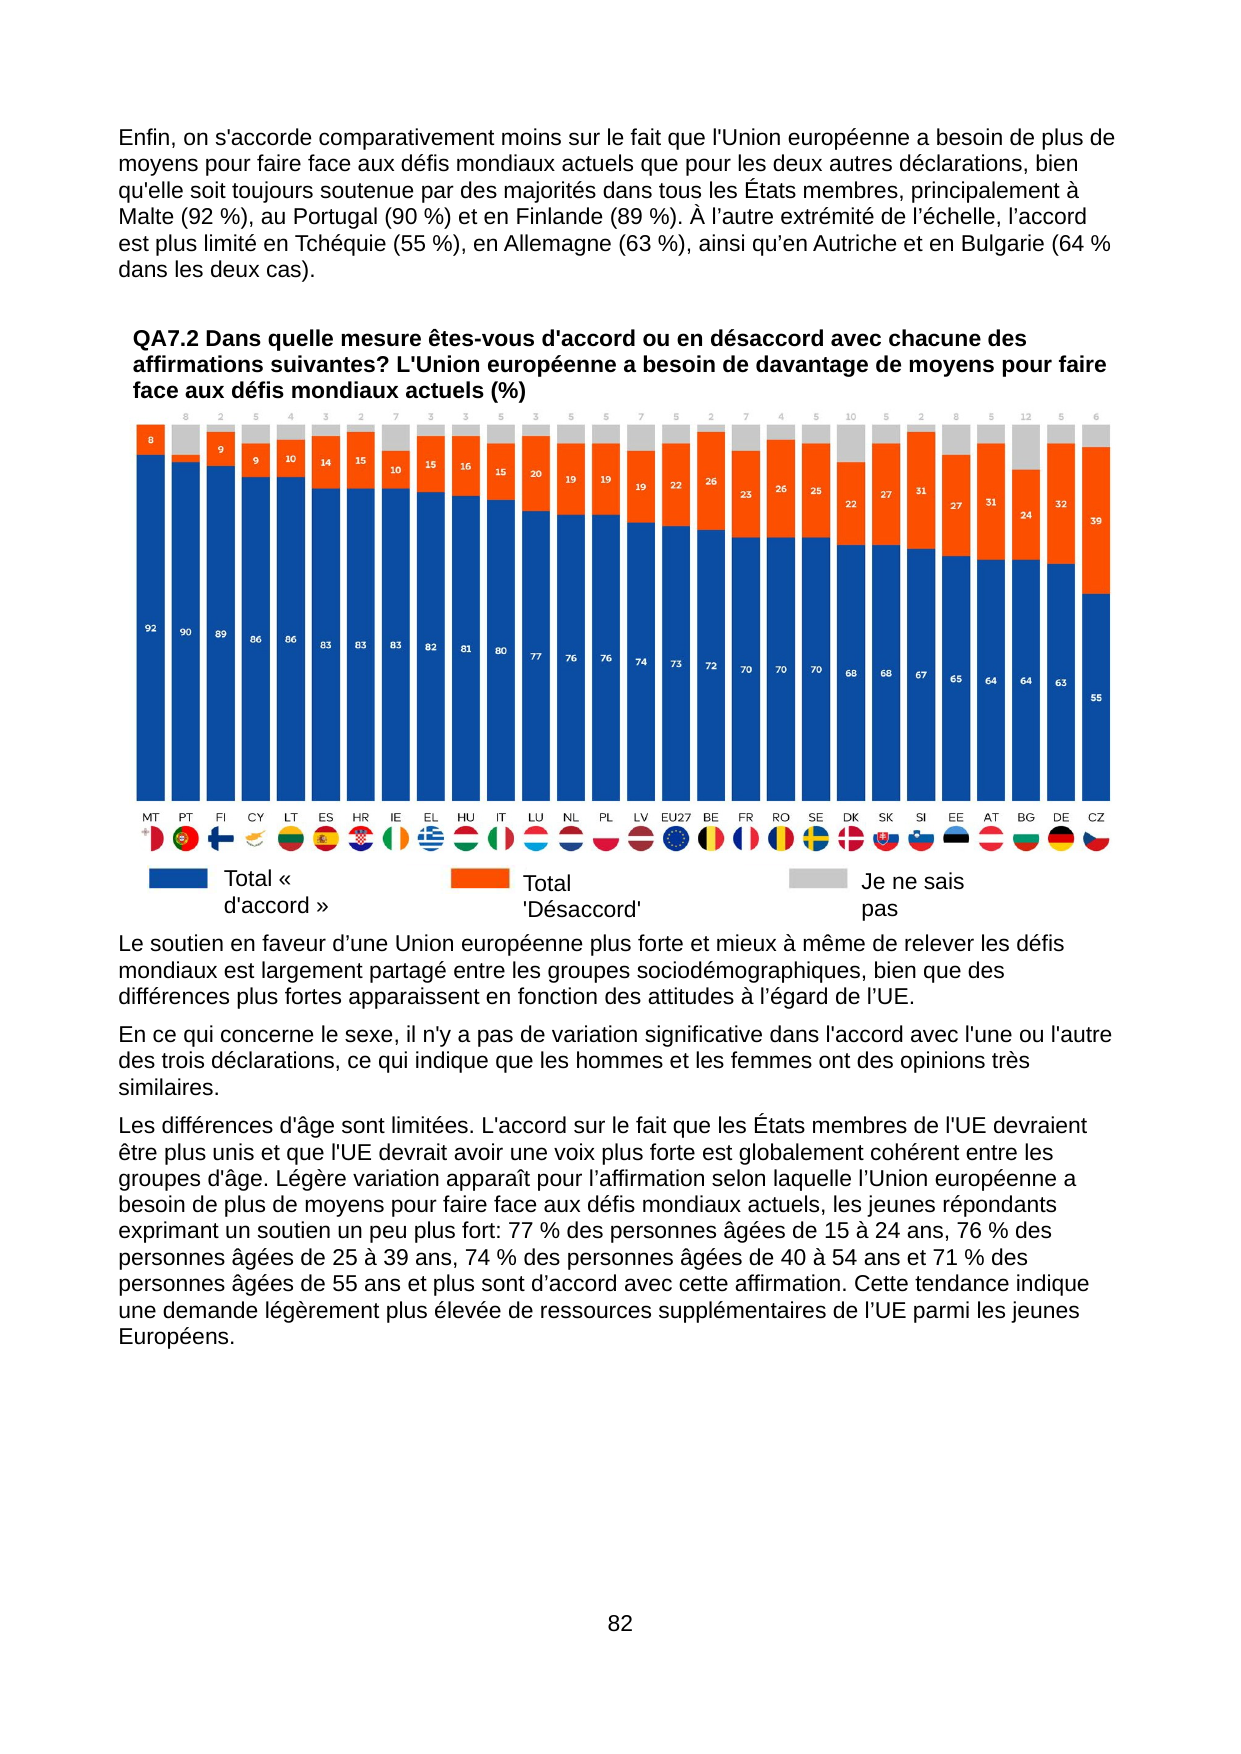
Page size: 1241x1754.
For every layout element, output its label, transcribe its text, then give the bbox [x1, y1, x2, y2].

text En ce qui concerne le sexe, il n'y a pas de variation significative dans l'accord avec l'une ou l'autre des trois déclarations, ce qui indique que les hommes et les femmes ont des opinions très similaires. [118, 1021, 1122, 1100]
picture [147, 864, 851, 894]
picture [129, 407, 1116, 854]
text Enfin, on s'accorde comparativement moins sur le fait que l'Union européenne a besoin de plus de moyens pour faire face aux défis mondiaux actuels que pour les deux autres déclarations, bien qu'elle soit toujours soutenue par des majorités dans tous les États membres, principalement à Malte (92 %), au Portugal (90 %) et en Finlande (89 %). À l’autre extrémité de l’échelle, l’accord est plus limité en Tchéquie (55 %), en Allemagne (63 %), ainsi qu’en Autriche et en Bulgarie (64 % dans les deux cas). [118, 124, 1122, 282]
text Les différences d'âge sont limitées. L'accord sur le fait que les États membres de l'UE devraient être plus unis et que l'UE devrait avoir une voix plus forte est globalement cohérent entre les groupes d'âge. Légère variation apparaît pour l’affirmation selon laquelle l’Union européenne a besoin de plus de moyens pour faire face aux défis mondiaux actuels, les jeunes répondants exprimant un soutien un peu plus fort: 77 % des personnes âgées de 15 à 24 ans, 76 % des personnes âgées de 25 à 39 ans, 74 % des personnes âgées de 40 à 54 ans et 71 % des personnes âgées de 55 ans et plus sont d’accord avec cette affirmation. Cette tendance indique une demande légèrement plus élevée de ressources supplémentaires de l’UE parmi les jeunes Européens. [118, 1112, 1122, 1349]
text Le soutien en faveur d’une Union européenne plus forte et mieux à même de relever les défis mondiaux est largement partagé entre les groupes sociodémographiques, bien que des différences plus fortes apparaissent en fonction des attitudes à l’égard de l’UE. [118, 294, 1122, 1009]
